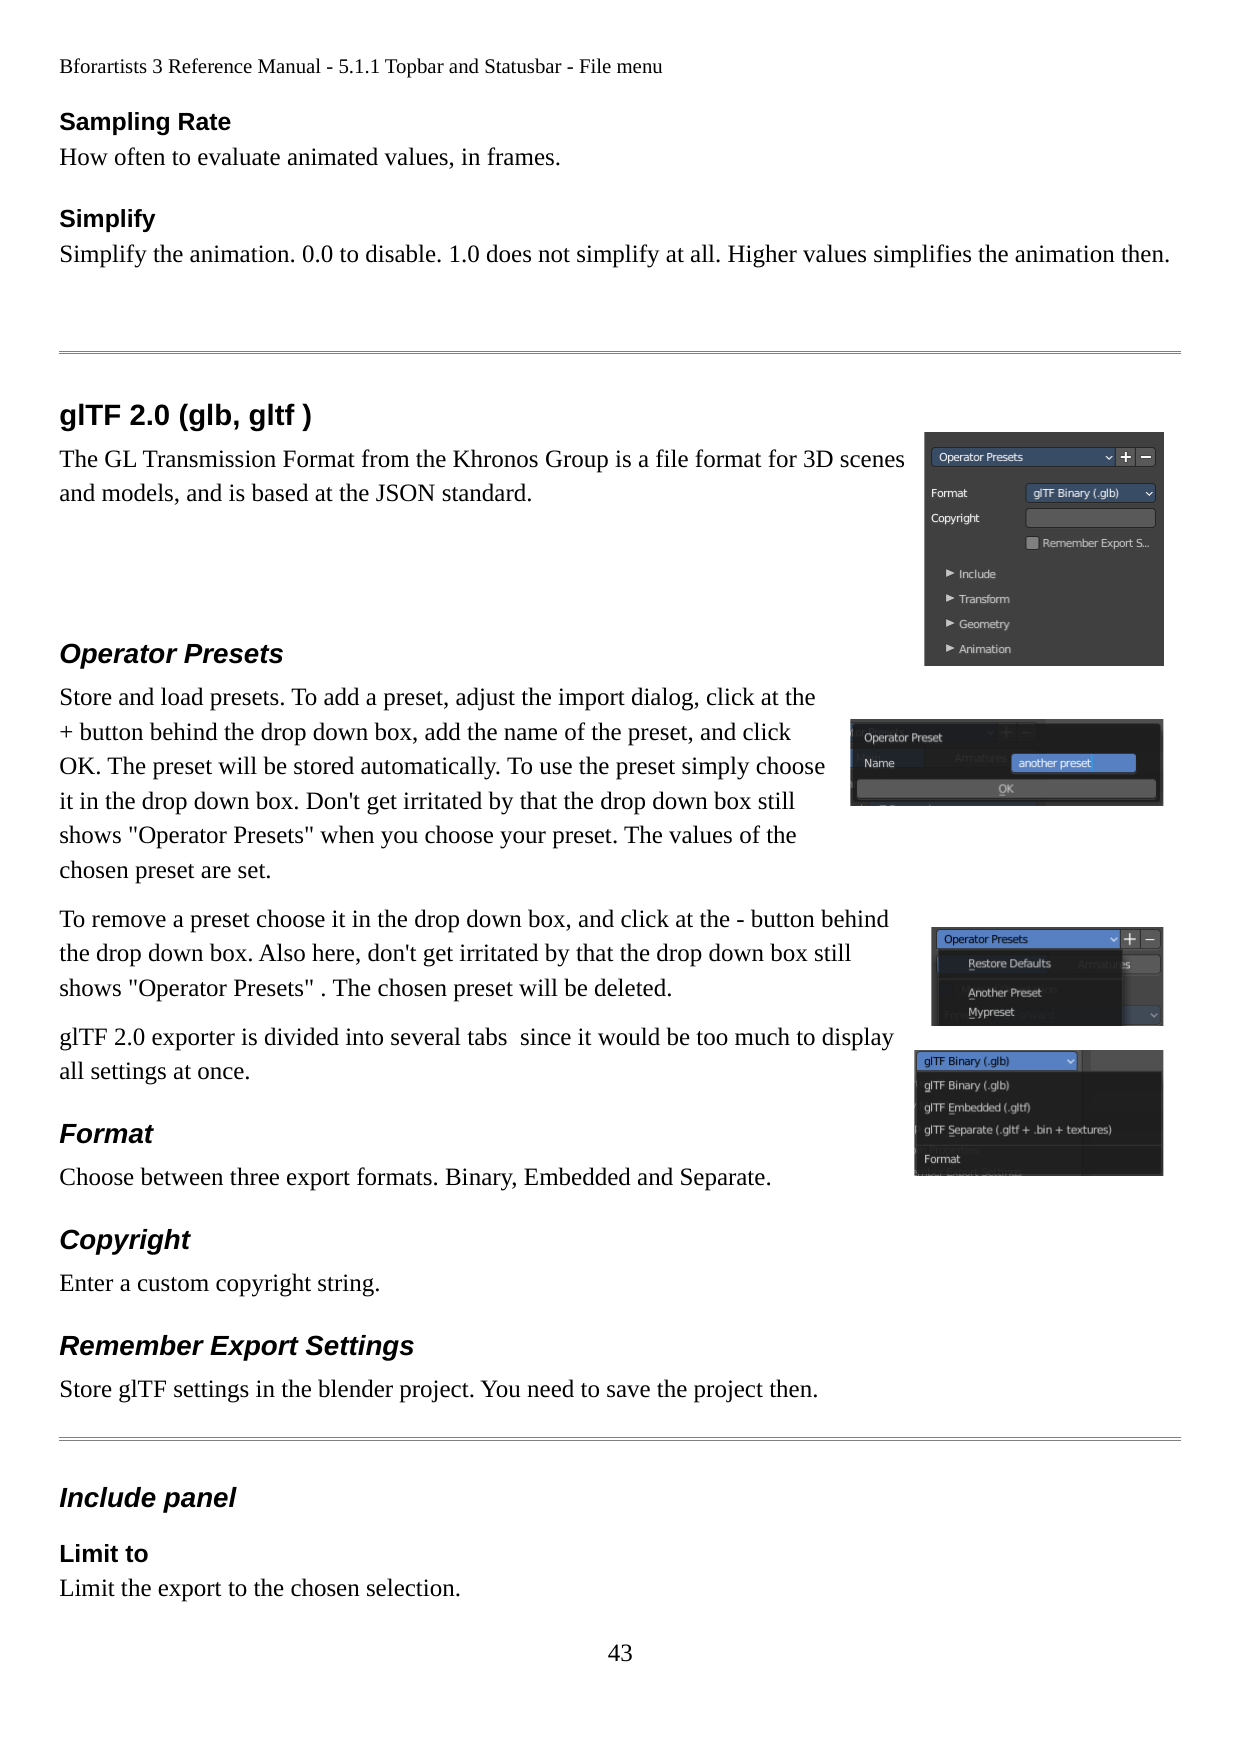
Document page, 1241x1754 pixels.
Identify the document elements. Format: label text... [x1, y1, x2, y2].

text Store and load presets. To add a preset, adjust the import dialog, click at the + button behind the drop down box, add the name of the preset, and click OK. The preset will be stored automatically. To use the preset simply choose it in the drop down box. Don't get irritated by that the drop down box still shows "Operator Presets" when you choose your preset. The values of the chosen preset are set. [59, 682, 1181, 883]
subtitle glTF 2.0 (glb, gltf ) [59, 397, 1181, 431]
text The GL Transmission Format from the Khronos Group is a file format for 3D scenes and models, and is based at the JSON standard. [59, 444, 924, 507]
subtitle Include panel [59, 1482, 1181, 1514]
text Store glTF settings in the blender project. You need to save the project then. [59, 1374, 1181, 1403]
subtitle Remember Export Settings [59, 1330, 1181, 1362]
subtitle Copyright [59, 1224, 1181, 1256]
picture [931, 927, 1164, 1026]
text Limit the export to the chosen selection. [59, 1573, 1181, 1602]
text How often to evaluate animated values, in frames. [59, 142, 1181, 171]
text To remove a preset choose it in the drop down box, and click at the - button behind the drop down box. Also here, don't get irritated by that the drop down box still shows "Operator Presets" . The chosen preset will be deleted. [59, 904, 1181, 1001]
text Choose between three export formats. Binary, Embedded and Separate. [59, 1162, 1181, 1191]
picture [924, 432, 1164, 666]
subtitle Format [59, 1118, 914, 1150]
text Enter a custom copyright string. [59, 1268, 1181, 1297]
subtitle [1164, 1118, 1181, 1150]
picture [850, 719, 1164, 806]
text glTF 2.0 exporter is divided into several tabs since it would be too much to display all settings at once. [59, 1022, 1181, 1085]
subtitle Simplify [59, 204, 1181, 232]
subtitle Sampling Rate [59, 107, 1181, 136]
picture [914, 1050, 1164, 1176]
text Simplify the animation. 0.0 to disable. 1.0 does not simplify at all. Higher values simplifies the animation then. [59, 239, 1181, 267]
subtitle Operator Presets [59, 638, 1181, 670]
subtitle Limit to [59, 1539, 1181, 1567]
